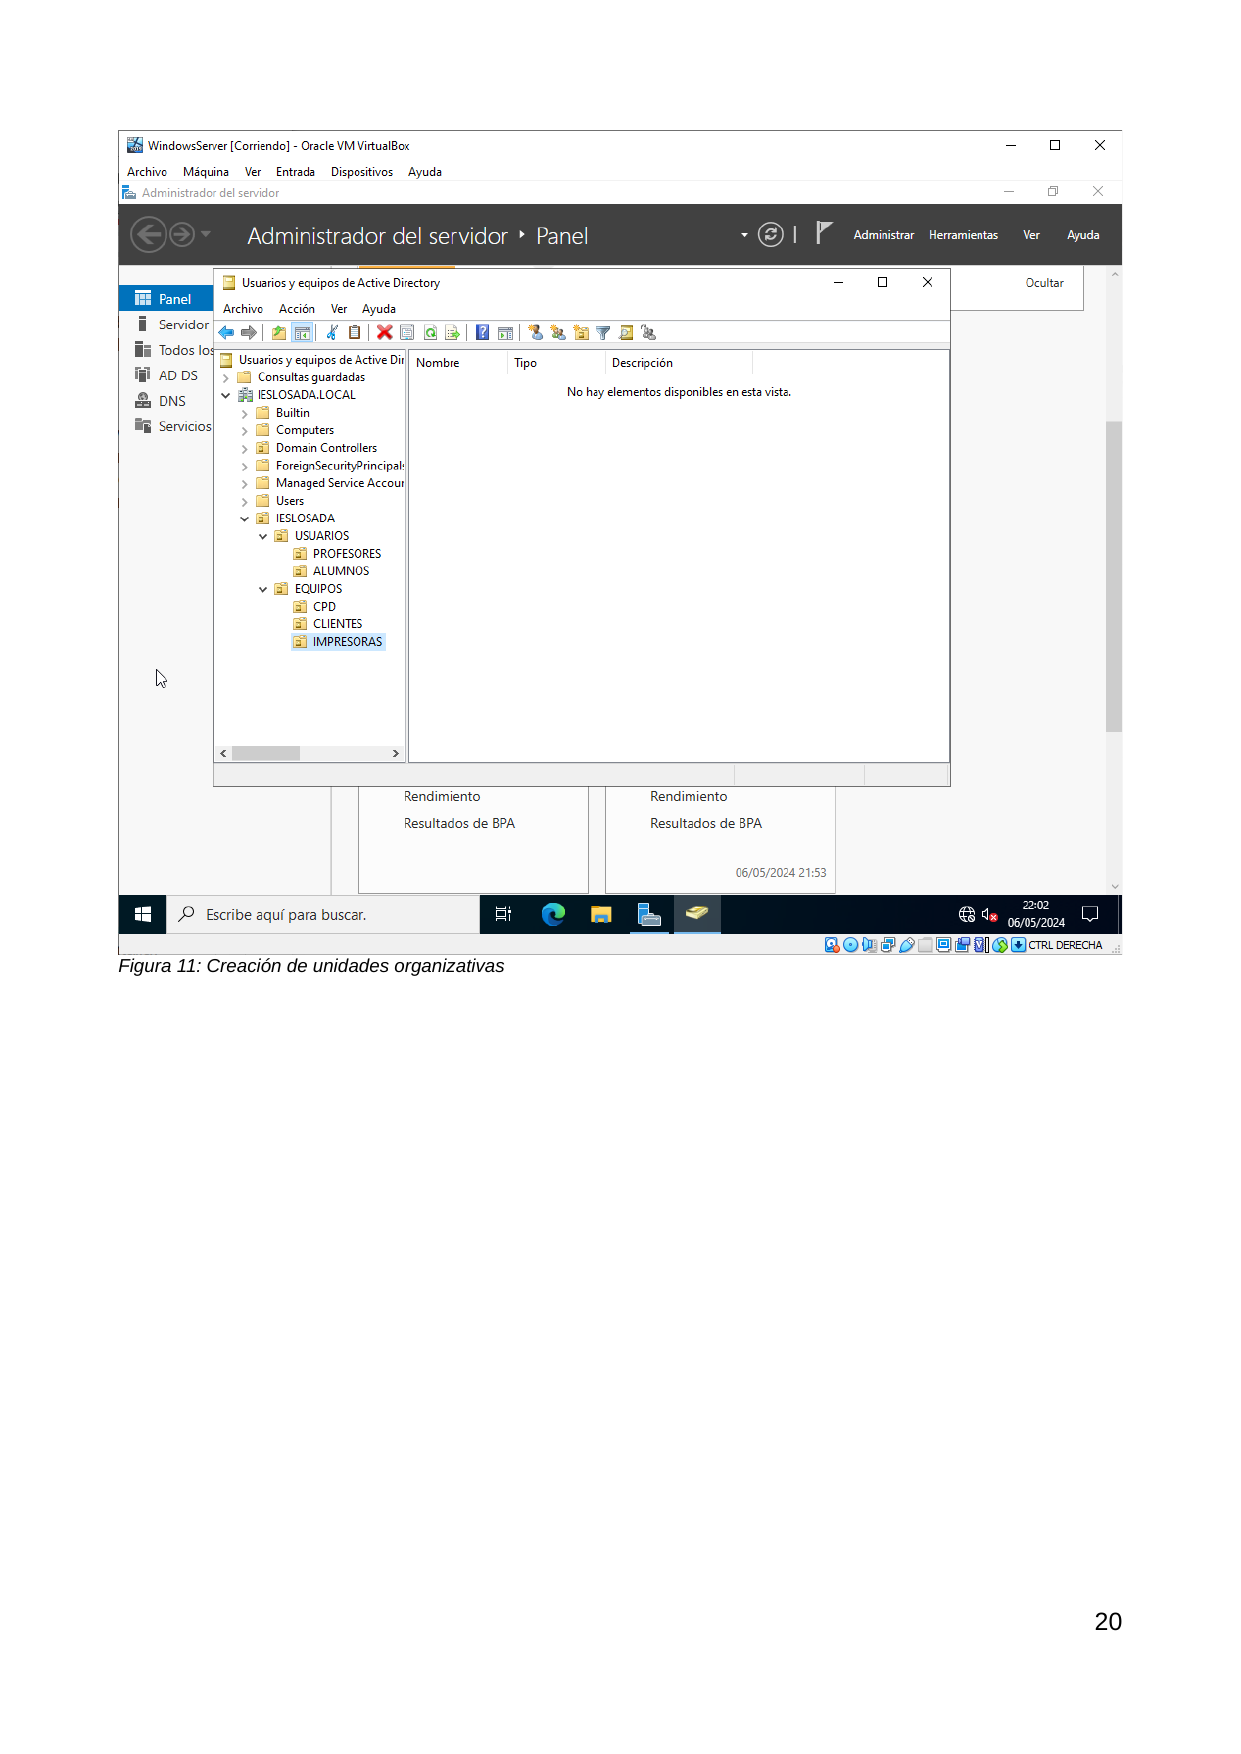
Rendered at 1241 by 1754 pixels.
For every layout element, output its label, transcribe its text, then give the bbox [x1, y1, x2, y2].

text Figura 11: Creación de unidades organizativas [118, 955, 1122, 976]
picture [118, 130, 1123, 955]
